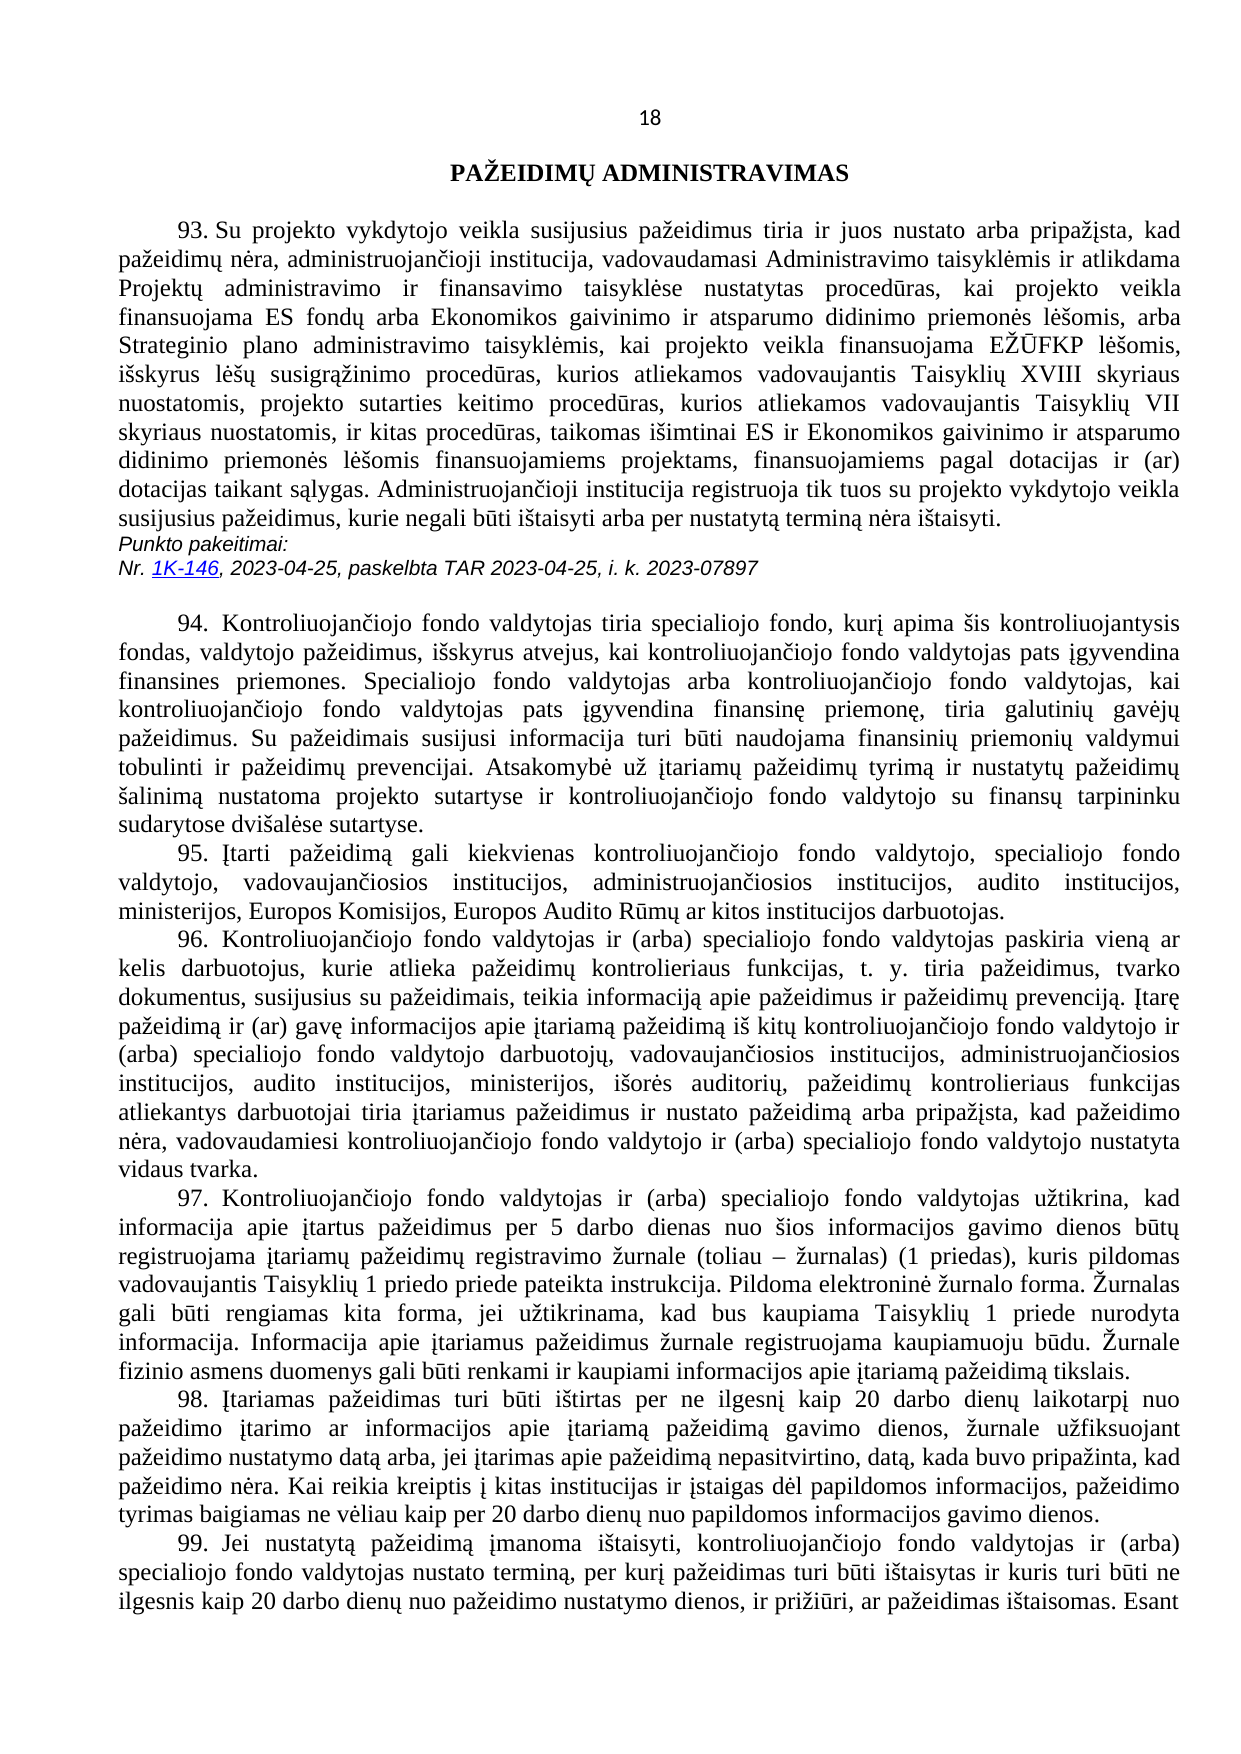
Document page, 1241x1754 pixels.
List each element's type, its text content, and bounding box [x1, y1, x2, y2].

text 98. Įtariamas pažeidimas turi būti ištirtas per ne ilgesnį kaip 20 darbo dienų laikotarpį nuo pažeidimo įtarimo ar informacijos apie įtariamą pažeidimą gavimo dienos, žurnale užfiksuojant pažeidimo nustatymo datą arba, jei įtarimas apie pažeidimą nepasitvirtino, datą, kada buvo pripažinta, kad pažeidimo nėra. Kai reikia kreiptis į kitas institucijas ir įstaigas dėl papildomos informacijos, pažeidimo tyrimas baigiamas ne vėliau kaip per 20 darbo dienų nuo papildomos informacijos gavimo dienos. [118, 1384, 1181, 1528]
text Punkto pakeitimai: [118, 532, 1181, 556]
text 97. Kontroliuojančiojo fondo valdytojas ir (arba) specialiojo fondo valdytojas užtikrina, kad informacija apie įtartus pažeidimus per 5 darbo dienas nuo šios informacijos gavimo dienos būtų registruojama įtariamų pažeidimų registravimo žurnale (toliau – žurnalas) (1 priedas), kuris pildomas vadovaujantis Taisyklių 1 priedo priede pateikta instrukcija. Pildoma elektroninė žurnalo forma. Žurnalas gali būti rengiamas kita forma, jei užtikrinama, kad bus kaupiama Taisyklių 1 priede nurodyta informacija. Informacija apie įtariamus pažeidimus žurnale registruojama kaupiamuoju būdu. Žurnale fizinio asmens duomenys gali būti renkami ir kaupiami informacijos apie įtariamą pažeidimą tikslais. [118, 1183, 1181, 1384]
text 99. Jei nustatytą pažeidimą įmanoma ištaisyti, kontroliuojančiojo fondo valdytojas ir (arba) specialiojo fondo valdytojas nustato terminą, per kurį pažeidimas turi būti ištaisytas ir kuris turi būti ne ilgesnis kaip 20 darbo dienų nuo pažeidimo nustatymo dienos, ir prižiūri, ar pažeidimas ištaisomas. Esant [118, 1528, 1181, 1614]
text 96. Kontroliuojančiojo fondo valdytojas ir (arba) specialiojo fondo valdytojas paskiria vieną ar kelis darbuotojus, kurie atlieka pažeidimų kontrolieriaus funkcijas, t. y. tiria pažeidimus, tvarko dokumentus, susijusius su pažeidimais, teikia informaciją apie pažeidimus ir pažeidimų prevenciją. Įtarę pažeidimą ir (ar) gavę informacijos apie įtariamą pažeidimą iš kitų kontroliuojančiojo fondo valdytojo ir (arba) specialiojo fondo valdytojo darbuotojų, vadovaujančiosios institucijos, administruojančiosios institucijos, audito institucijos, ministerijos, išorės auditorių, pažeidimų kontrolieriaus funkcijas atliekantys darbuotojai tiria įtariamus pažeidimus ir nustato pažeidimą arba pripažįsta, kad pažeidimo nėra, vadovaudamiesi kontroliuojančiojo fondo valdytojo ir (arba) specialiojo fondo valdytojo nustatyta vidaus tvarka. [118, 924, 1181, 1183]
text Nr. 1K-146, 2023-04-25, paskelbta TAR 2023-04-25, i. k. 2023-07897 [118, 556, 1181, 579]
text 94. Kontroliuojančiojo fondo valdytojas tiria specialiojo fondo, kurį apima šis kontroliuojantysis fondas, valdytojo pažeidimus, išskyrus atvejus, kai kontroliuojančiojo fondo valdytojas pats įgyvendina finansines priemones. Specialiojo fondo valdytojas arba kontroliuojančiojo fondo valdytojas, kai kontroliuojančiojo fondo valdytojas pats įgyvendina finansinę priemonę, tiria galutinių gavėjų pažeidimus. Su pažeidimais susijusi informacija turi būti naudojama finansinių priemonių valdymui tobulinti ir pažeidimų prevencijai. Atsakomybė už įtariamų pažeidimų tyrimą ir nustatytų pažeidimų šalinimą nustatoma projekto sutartyse ir kontroliuojančiojo fondo valdytojo su finansų tarpininku sudarytose dvišalėse sutartyse. [118, 608, 1181, 838]
text 95. Įtarti pažeidimą gali kiekvienas kontroliuojančiojo fondo valdytojo, specialiojo fondo valdytojo, vadovaujančiosios institucijos, administruojančiosios institucijos, audito institucijos, ministerijos, Europos Komisijos, Europos Audito Rūmų ar kitos institucijos darbuotojas. [118, 838, 1181, 924]
text 93. Su projekto vykdytojo veikla susijusius pažeidimus tiria ir juos nustato arba pripažįsta, kad pažeidimų nėra, administruojančioji institucija, vadovaudamasi Administravimo taisyklėmis ir atlikdama Projektų administravimo ir finansavimo taisyklėse nustatytas procedūras, kai projekto veikla finansuojama ES fondų arba Ekonomikos gaivinimo ir atsparumo didinimo priemonės lėšomis, arba Strateginio plano administravimo taisyklėmis, kai projekto veikla finansuojama EŽŪFKP lėšomis, išskyrus lėšų susigrąžinimo procedūras, kurios atliekamos vadovaujantis Taisyklių XVIII skyriaus nuostatomis, projekto sutarties keitimo procedūras, kurios atliekamos vadovaujantis Taisyklių VII skyriaus nuostatomis, ir kitas procedūras, taikomas išimtinai ES ir Ekonomikos gaivinimo ir atsparumo didinimo priemonės lėšomis finansuojamiems projektams, finansuojamiems pagal dotacijas ir (ar) dotacijas taikant sąlygas. Administruojančioji institucija registruoja tik tuos su projekto vykdytojo veikla susijusius pažeidimus, kurie negali būti ištaisyti arba per nustatytą terminą nėra ištaisyti. [118, 215, 1181, 532]
text PAŽEIDIMŲ ADMINISTRAVIMAS [118, 158, 1181, 187]
